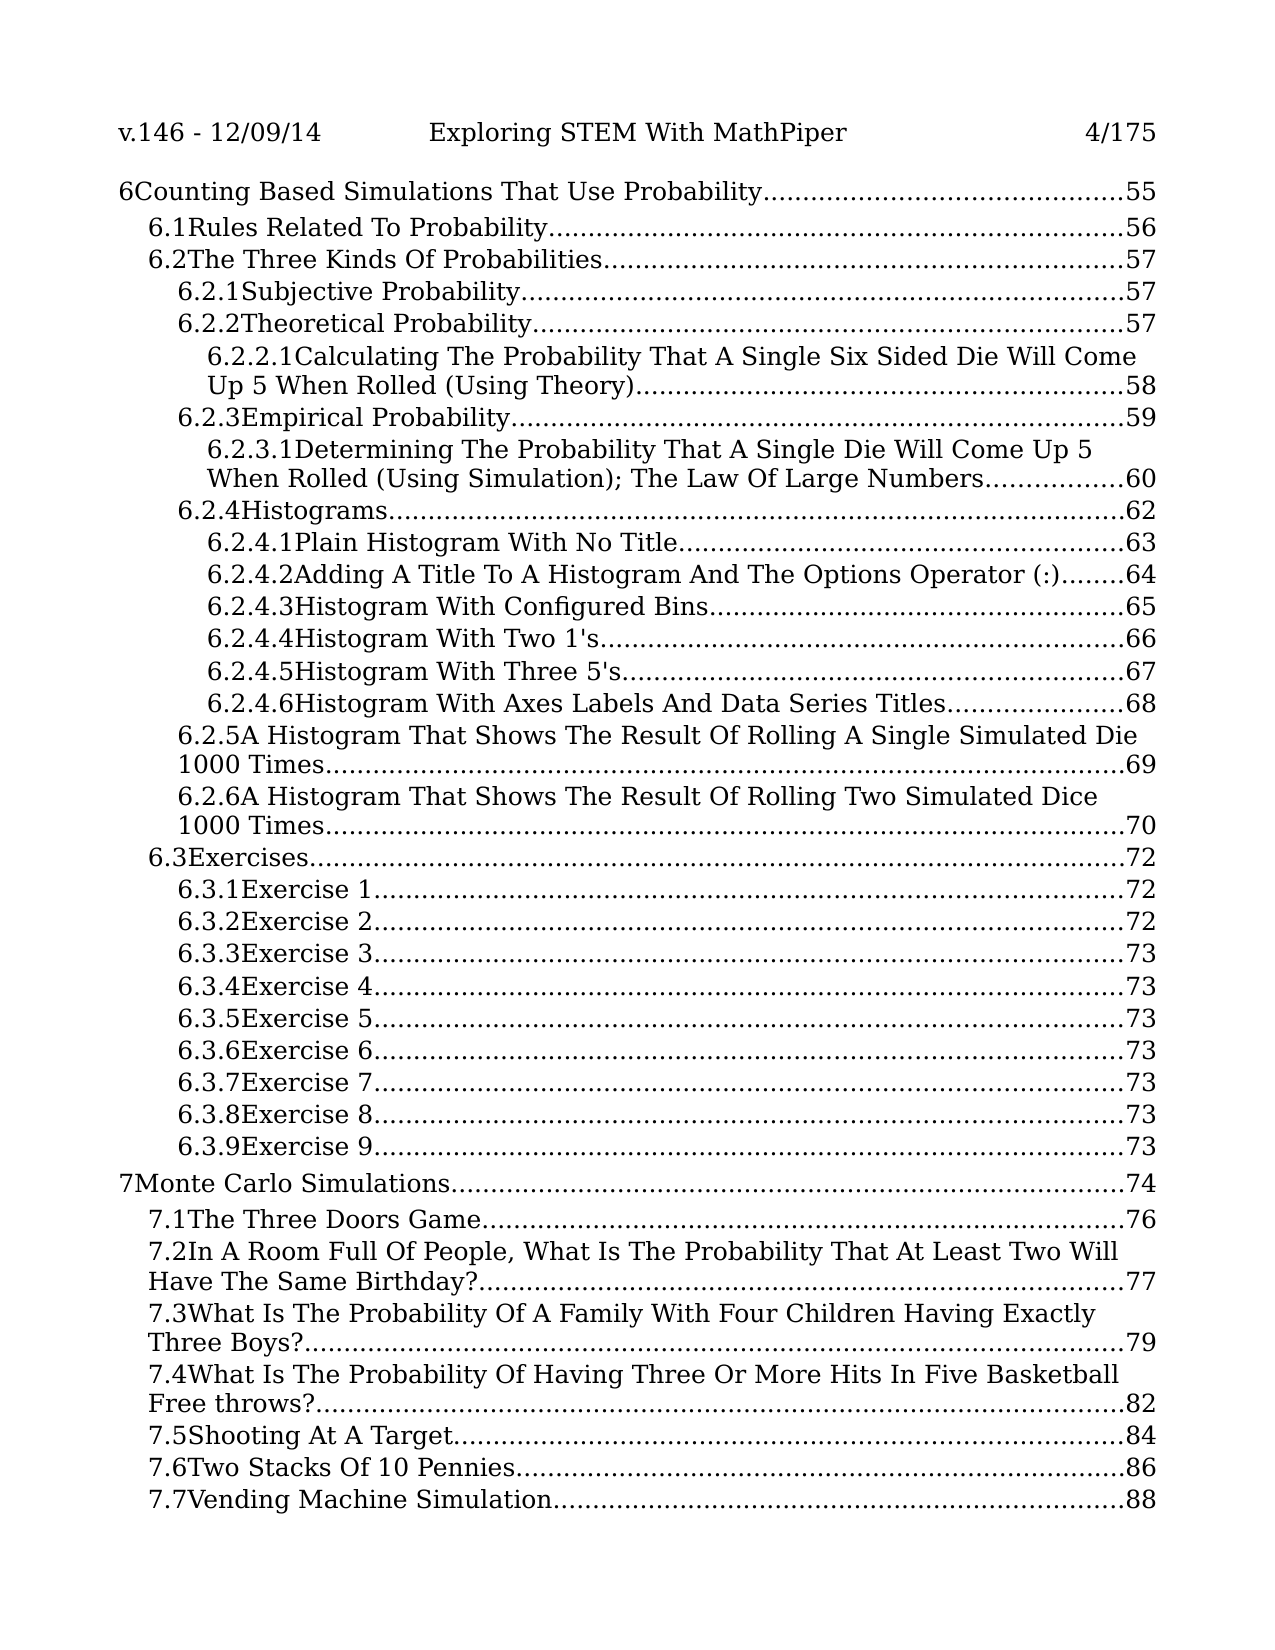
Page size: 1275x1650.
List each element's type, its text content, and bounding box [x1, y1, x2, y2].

text 6.2The Three Kinds Of Probabilities 57 [148, 246, 1157, 275]
text 6.2.6A Histogram That Shows The Result Of Rolling Two Simulated Dice 1000 Times 70 [177, 782, 1157, 841]
text 7.5Shooting At A Target 84 [148, 1421, 1157, 1451]
text 6.2.2.1Calculating The Probability That A Single Six Sided Die Will Come Up 5 When Rolled (Using Theory) 58 [207, 342, 1157, 400]
text 6.3.4Exercise 4 73 [177, 972, 1157, 1001]
text 6.2.4.2Adding A Title To A Histogram And The Options Operator (:) 64 [207, 561, 1157, 590]
text 6.2.4.6Histogram With Axes Labels And Data Series Titles 68 [207, 689, 1157, 718]
text 7.7Vending Machine Simulation 88 [148, 1486, 1157, 1515]
text 6.2.4.1Plain Histogram With No Title 63 [207, 528, 1157, 558]
text 6.2.1Subjective Probability 57 [177, 278, 1157, 307]
text 6.2.4Histograms 62 [177, 496, 1157, 526]
text 6.3.9Exercise 9 73 [177, 1132, 1157, 1161]
text 6.3.8Exercise 8 73 [177, 1100, 1157, 1129]
text 6.3.1Exercise 1 72 [177, 876, 1157, 905]
text 6.3.5Exercise 5 73 [177, 1004, 1157, 1033]
text 6.2.4.4Histogram With Two 1's 66 [207, 625, 1157, 654]
text 7.4What Is The Probability Of Having Three Or More Hits In Five Basketball Free throws? 82 [148, 1360, 1157, 1418]
text 6.2.3Empirical Probability 59 [177, 403, 1157, 432]
text 6.2.2Theoretical Probability 57 [177, 310, 1157, 339]
text 7.2In A Room Full Of People, What Is The Probability That At Least Two Will Have The Same Birthday? 77 [148, 1238, 1157, 1296]
text 6.3.7Exercise 7 73 [177, 1068, 1157, 1097]
text 6.3Exercises 72 [148, 843, 1157, 873]
text 6.2.4.3Histogram With Configured Bins 65 [207, 593, 1157, 622]
text 6.3.2Exercise 2 72 [177, 908, 1157, 937]
text 6.1Rules Related To Probability 56 [148, 213, 1157, 243]
text 7.6Two Stacks Of 10 Pennies 86 [148, 1453, 1157, 1483]
text 6.2.4.5Histogram With Three 5's 67 [207, 657, 1157, 686]
text 6.2.5A Histogram That Shows The Result Of Rolling A Single Simulated Die 1000 Times 69 [177, 721, 1157, 779]
text 7.1The Three Doors Game 76 [148, 1206, 1157, 1235]
text 6.2.3.1Determining The Probability That A Single Die Will Come Up 5 When Rolled (Using Simulation); The Law Of Large Numbers 60 [207, 435, 1157, 493]
text 6Counting Based Simulations That Use Probability 55 [118, 177, 1157, 206]
text 6.3.3Exercise 3 73 [177, 940, 1157, 969]
text 7.3What Is The Probability Of A Family With Four Children Having Exactly Three Boys? 79 [148, 1299, 1157, 1357]
text 6.3.6Exercise 6 73 [177, 1036, 1157, 1065]
text 7Monte Carlo Simulations 74 [118, 1169, 1157, 1198]
